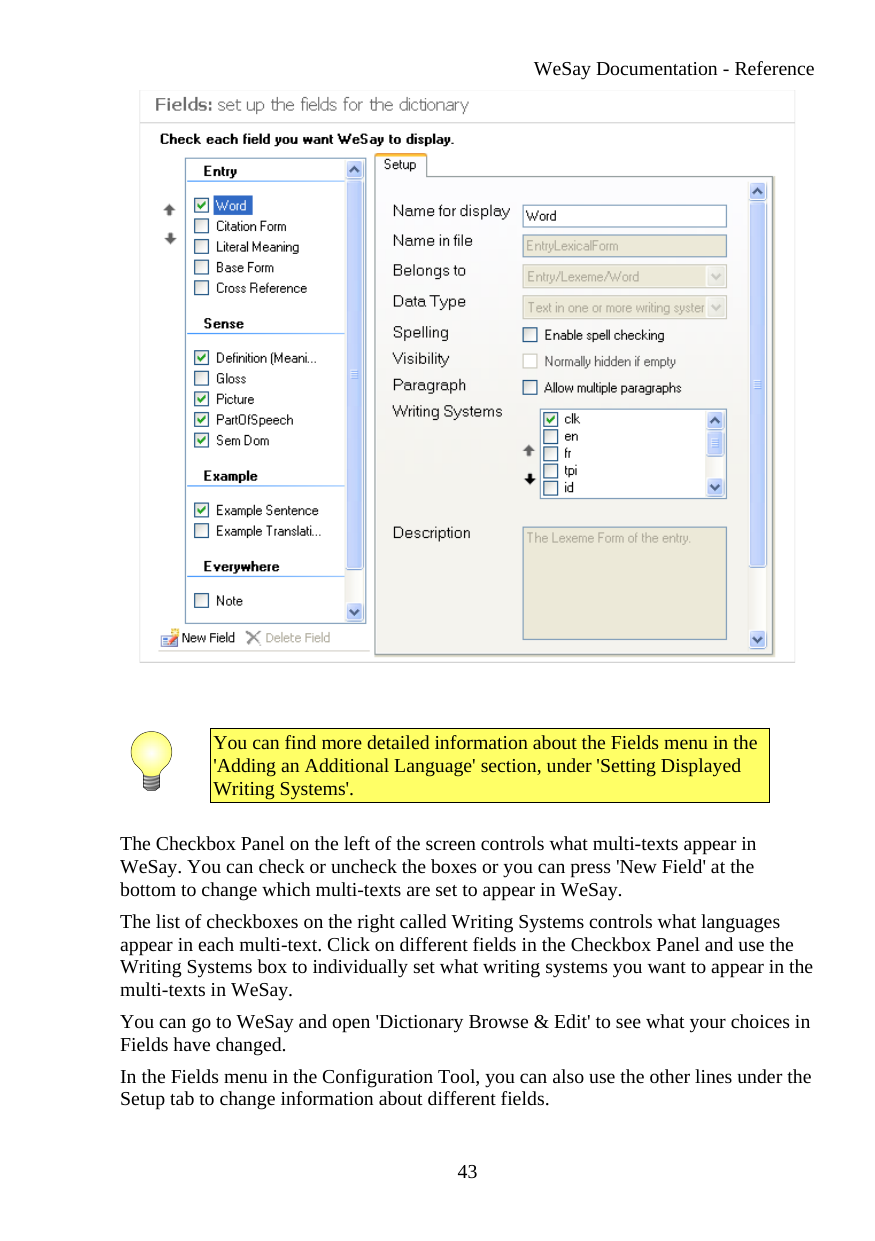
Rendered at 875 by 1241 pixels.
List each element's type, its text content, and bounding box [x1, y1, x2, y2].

text You can find more detailed information about the Fields menu in the 'Adding an Additional Language' section, under 'Setting Displayed Writing Systems'. [211, 729, 769, 802]
text You can go to WeSay and open 'Dictionary Browse & Edit' to see what your choices in Fields have changed. [120, 1010, 814, 1056]
text In the Fields menu in the Configuration Tool, you can also use the other lines under the Setup tab to change information about different fields. [120, 1064, 814, 1110]
text The Checkbox Panel on the left of the screen controls what multi-texts appear in WeSay. You can check or uncheck the boxes or you can press 'New Field' at the bottom to change which multi-texts are set to appear in WeSay. [120, 832, 814, 901]
text The list of checkboxes on the right called Writing Systems controls what languages appear in each multi-text. Click on different fields in the Checkbox Panel and use the Writing Systems box to individually set what writing systems you want to appear in the multi-texts in WeSay. [120, 910, 814, 1001]
picture [120, 730, 181, 791]
picture [139, 90, 796, 663]
